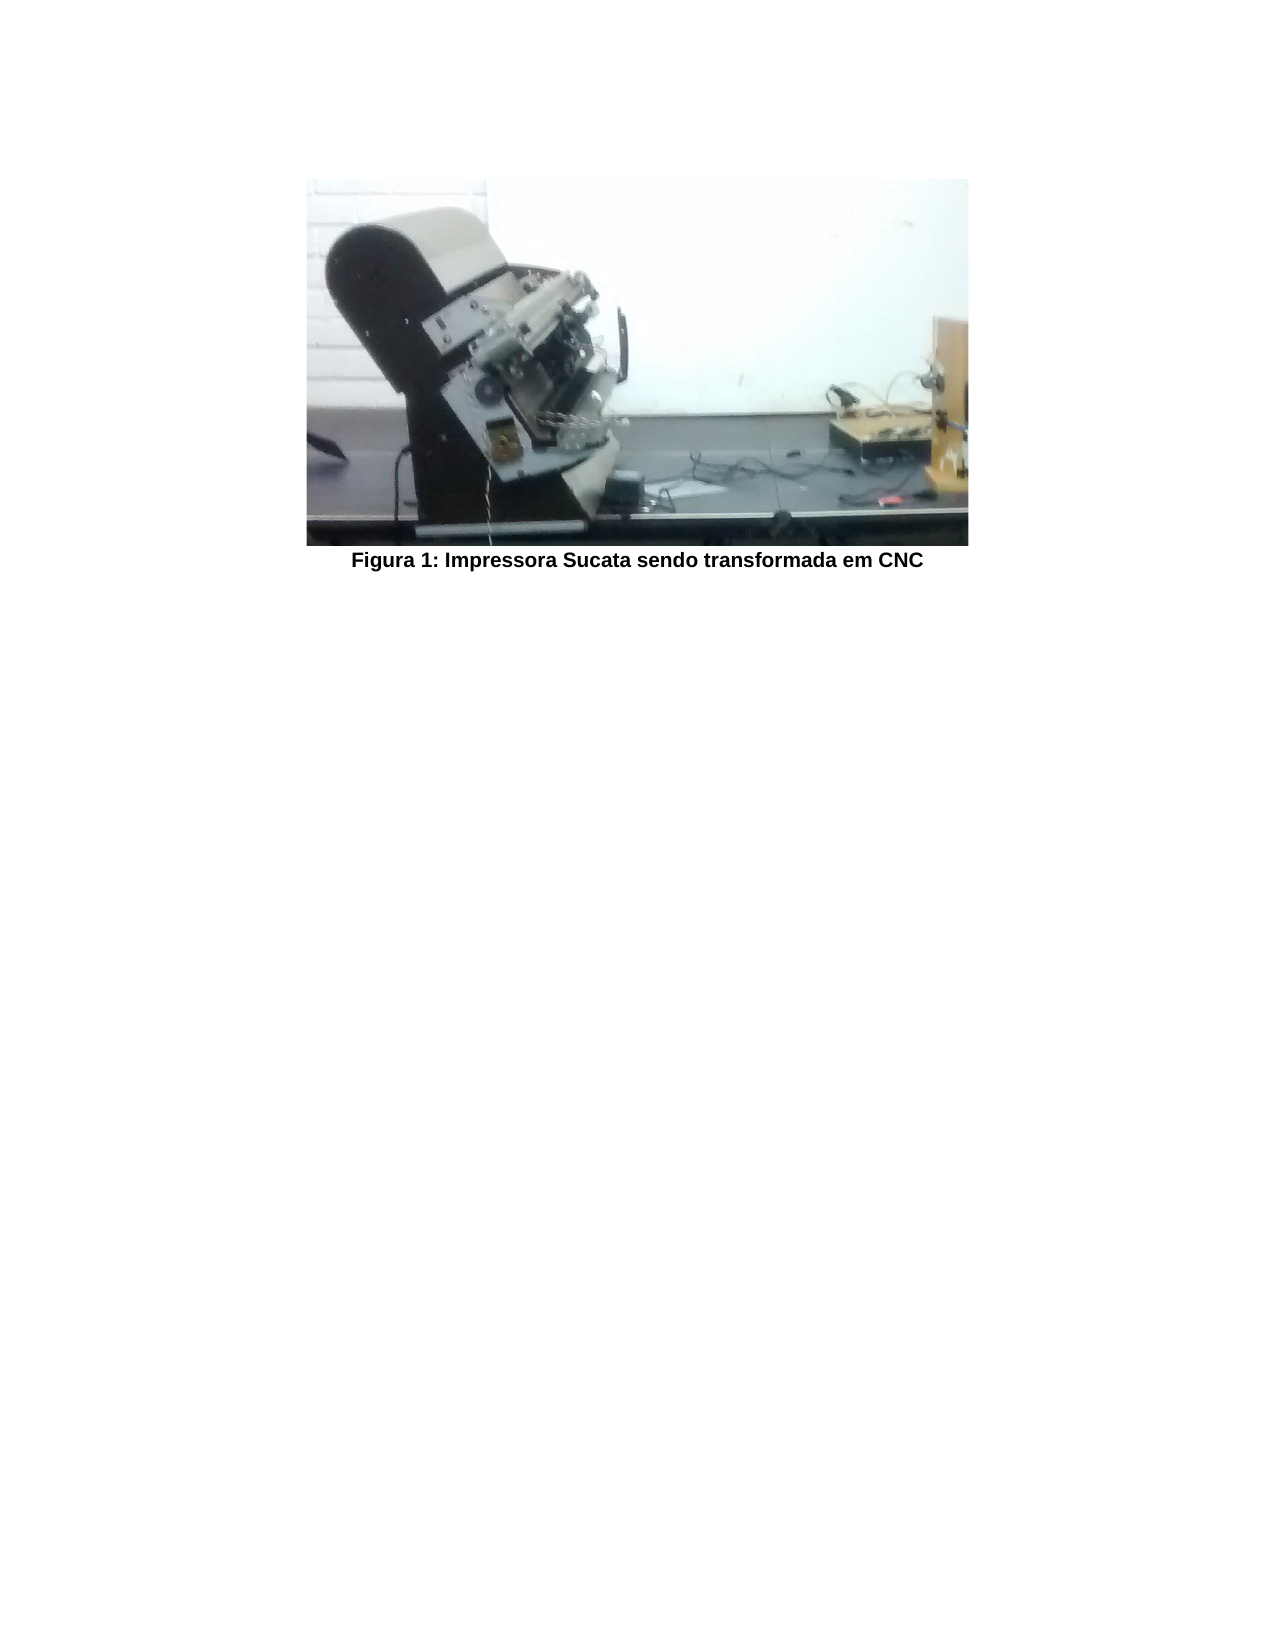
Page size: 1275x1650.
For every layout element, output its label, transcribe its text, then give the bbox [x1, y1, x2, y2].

text Figura 1: Impressora Sucata sendo transformada em CNC [150, 549, 1125, 572]
picture [306, 179, 969, 546]
